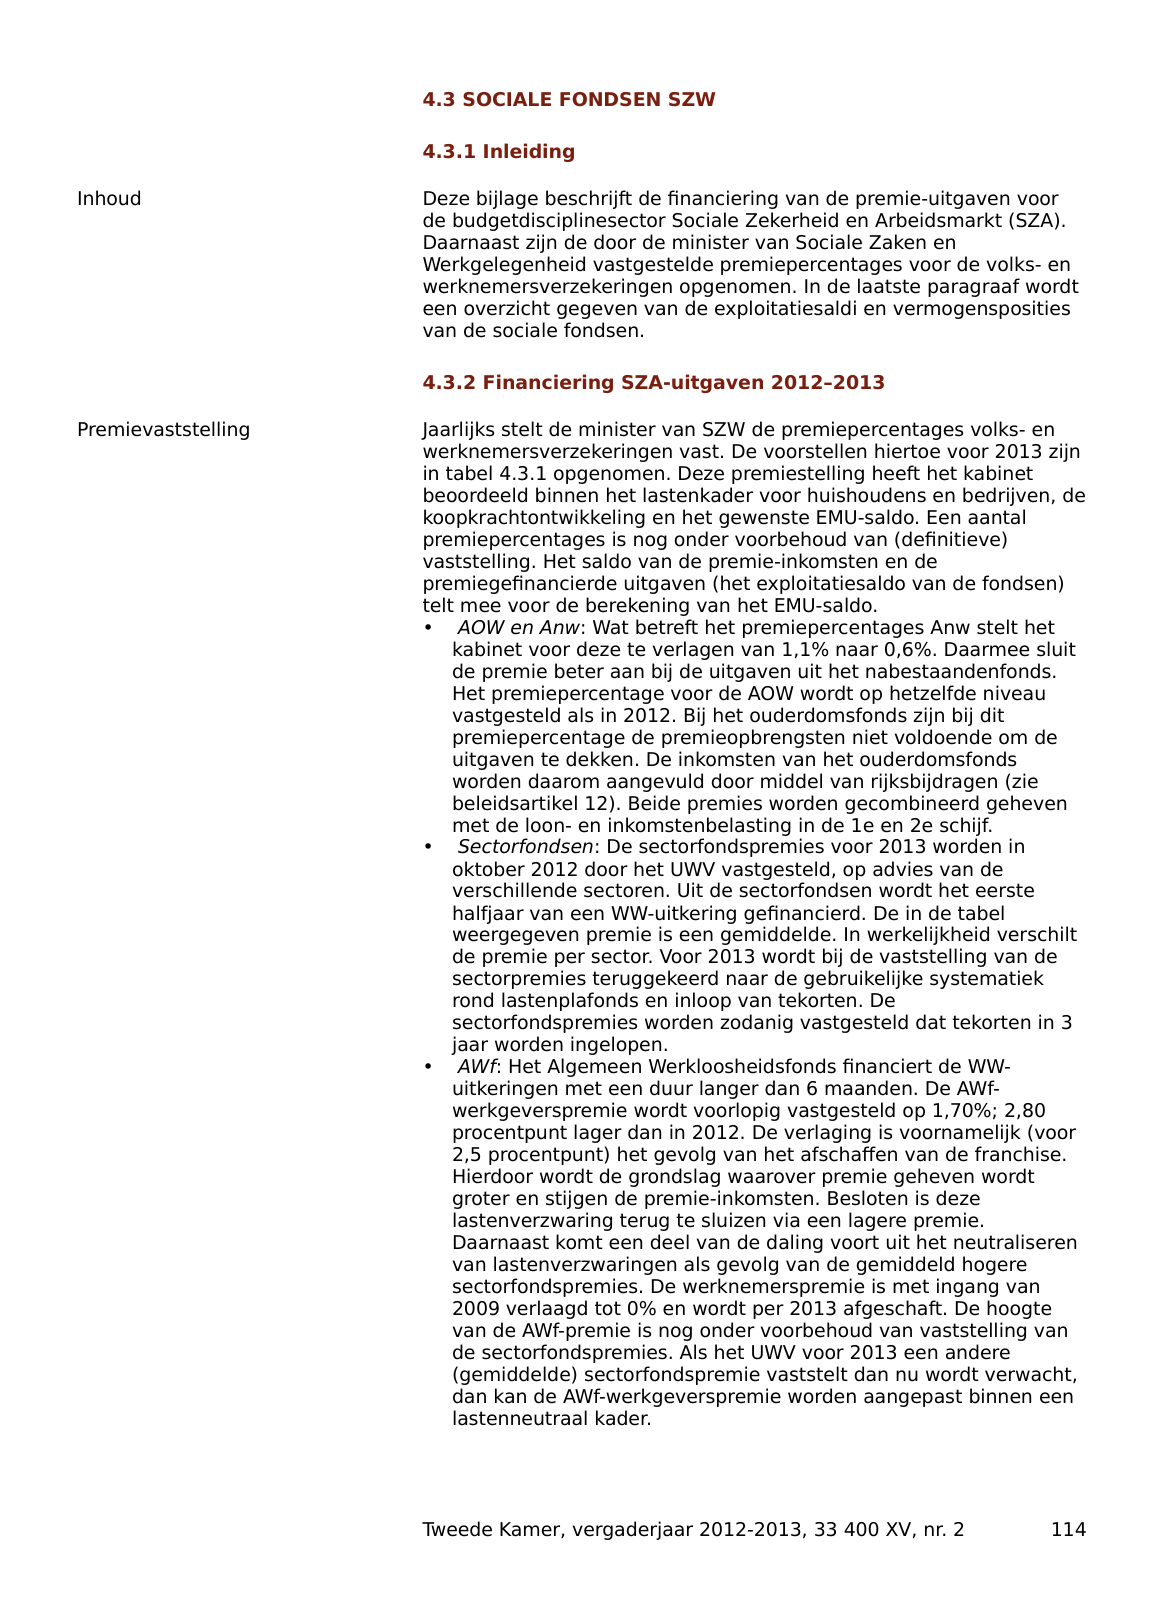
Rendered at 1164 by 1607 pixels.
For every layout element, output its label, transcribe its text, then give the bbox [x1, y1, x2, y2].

text Inhoud [77, 188, 399, 210]
subtitle 4.3.1 Inleiding [422, 141, 1087, 163]
text • AWf: Het Algemeen Werkloosheidsfonds financiert de WW-uitkeringen met een duur langer dan 6 maanden. De AWf-werkgeverspremie wordt voorlopig vastgesteld op 1,70%; 2,80 procentpunt lager dan in 2012. De verlaging is voornamelijk (voor 2,5 procentpunt) het gevolg van het afschaffen van de franchise. Hierdoor wordt de grondslag waarover premie geheven wordt groter en stijgen de premie-inkomsten. Besloten is deze lastenverzwaring terug te sluizen via een lagere premie. Daarnaast komt een deel van de daling voort uit het neutraliseren van lastenverzwaringen als gevolg van de gemiddeld hogere sectorfondspremies. De werknemerspremie is met ingang van 2009 verlaagd tot 0% en wordt per 2013 afgeschaft. De hoogte van de AWf-premie is nog onder voorbehoud van vaststelling van de sectorfondspremies. Als het UWV voor 2013 een andere (gemiddelde) sectorfondspremie vaststelt dan nu wordt verwacht, dan kan de AWf-werkgeverspremie worden aangepast binnen een lastenneutraal kader. [422, 1056, 1087, 1430]
subtitle 4.3.2 Financiering SZA-uitgaven 2012–2013 [422, 372, 1087, 394]
text • Sectorfondsen: De sectorfondspremies voor 2013 worden in oktober 2012 door het UWV vastgesteld, op advies van de verschillende sectoren. Uit de sectorfondsen wordt het eerste halfjaar van een WW-uitkering gefinancierd. De in de tabel weergegeven premie is een gemiddelde. In werkelijkheid verschilt de premie per sector. Voor 2013 wordt bij de vaststelling van de sectorpremies teruggekeerd naar de gebruikelijke systematiek rond lastenplafonds en inloop van tekorten. De sectorfondspremies worden zodanig vastgesteld dat tekorten in 3 jaar worden ingelopen. [422, 836, 1087, 1056]
text Jaarlijks stelt de minister van SZW de premiepercentages volks- en werknemersverzekeringen vast. De voorstellen hiertoe voor 2013 zijn in tabel 4.3.1 opgenomen. Deze premiestelling heeft het kabinet beoordeeld binnen het lastenkader voor huishoudens en bedrijven, de koopkrachtontwikkeling en het gewenste EMU-saldo. Een aantal premiepercentages is nog onder voorbehoud van (definitieve) vaststelling. Het saldo van de premie-inkomsten en de premiegefinancierde uitgaven (het exploitatiesaldo van de fondsen) telt mee voor de berekening van het EMU-saldo. [422, 419, 1087, 617]
subtitle 4.3 SOCIALE FONDSEN SZW [422, 89, 1087, 111]
text Deze bijlage beschrijft de financiering van de premie-uitgaven voor de budgetdisciplinesector Sociale Zekerheid en Arbeidsmarkt (SZA). Daarnaast zijn de door de minister van Sociale Zaken en Werkgelegenheid vastgestelde premiepercentages voor de volks- en werknemersverzekeringen opgenomen. In de laatste paragraaf wordt een overzicht gegeven van de exploitatiesaldi en vermogensposities van de sociale fondsen. [422, 188, 1087, 342]
text Premievaststelling [77, 419, 399, 441]
text • AOW en Anw: Wat betreft het premiepercentages Anw stelt het kabinet voor deze te verlagen van 1,1% naar 0,6%. Daarmee sluit de premie beter aan bij de uitgaven uit het nabestaandenfonds. Het premiepercentage voor de AOW wordt op hetzelfde niveau vastgesteld als in 2012. Bij het ouderdomsfonds zijn bij dit premiepercentage de premieopbrengsten niet voldoende om de uitgaven te dekken. De inkomsten van het ouderdomsfonds worden daarom aangevuld door middel van rijksbijdragen (zie beleidsartikel 12). Beide premies worden gecombineerd geheven met de loon- en inkomstenbelasting in de 1e en 2e schijf. [422, 617, 1087, 836]
